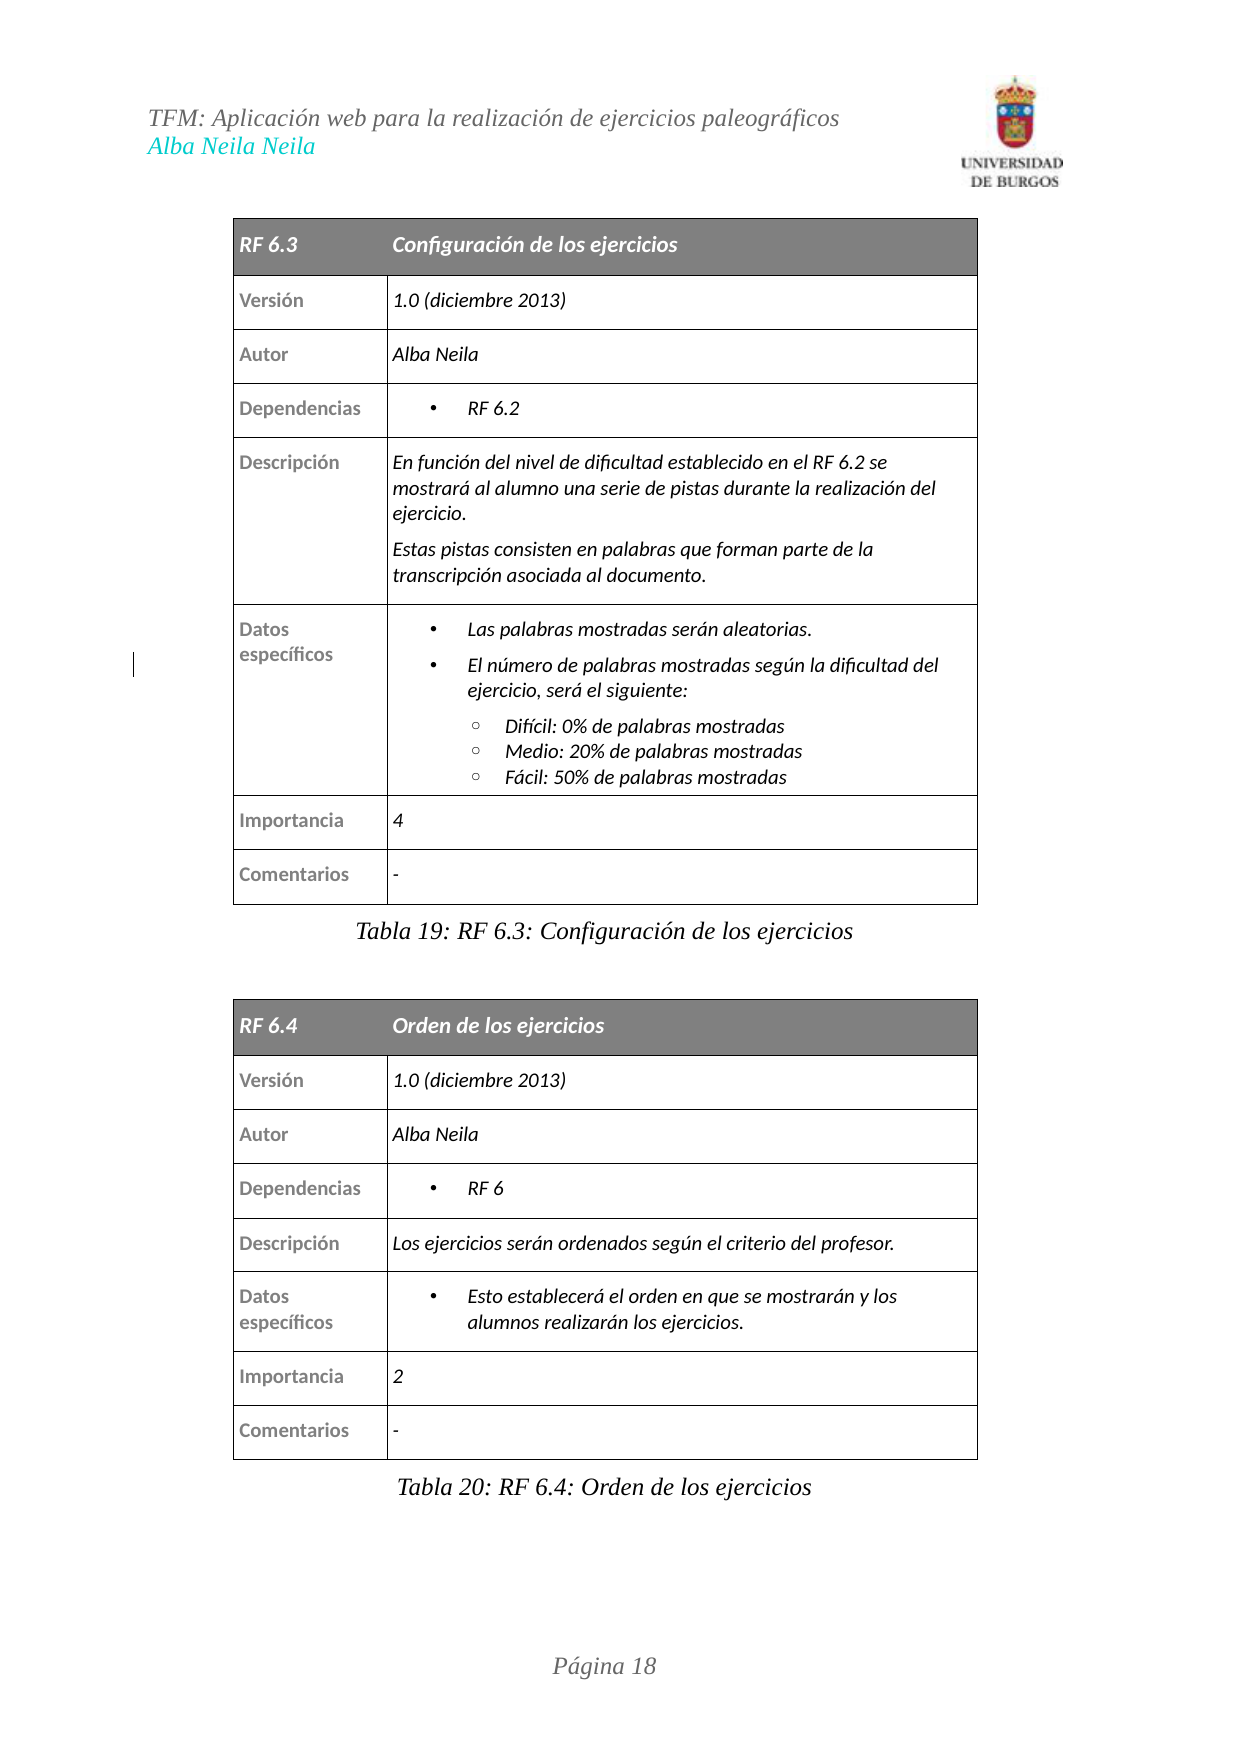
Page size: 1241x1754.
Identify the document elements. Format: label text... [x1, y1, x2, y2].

table_cell Las palabras mostradas serán aleatorias. El número de palabras mostradas según la dificultad del ejercicio, será el siguiente: Difícil: 0% de palabras mostradas Medio: 20% de palabras mostradas Fácil: 50% de palabras mostradas [388, 605, 977, 795]
table_cell Comentarios [234, 1406, 387, 1459]
table_cell Alba Neila [388, 330, 977, 383]
table_cell Descripción [234, 1219, 387, 1271]
table_cell Dependencias [234, 1164, 387, 1217]
table_cell Importancia [234, 796, 387, 849]
table_cell Alba Neila [388, 1110, 977, 1163]
table_cell - [388, 850, 977, 903]
table_header Orden de los ejercicios [387, 1000, 977, 1055]
table_header RF 6.4 [234, 1000, 387, 1055]
table_cell Versión [234, 1056, 387, 1109]
table_cell Importancia [234, 1352, 387, 1405]
text Tabla 19: RF 6.3: Configuración de los ejercicios [148, 916, 1063, 945]
table_cell Datos específicos [234, 1272, 387, 1351]
table_cell Los ejercicios serán ordenados según el criterio del profesor. [388, 1219, 977, 1271]
table_cell 4 [388, 796, 977, 849]
table_cell Descripción [234, 438, 387, 603]
table_cell 2 [388, 1352, 977, 1405]
table_cell Dependencias [234, 384, 387, 437]
text Tabla 20: RF 6.4: Orden de los ejercicios [148, 1472, 1063, 1500]
table_cell RF 6 [388, 1164, 977, 1217]
table_cell 1.0 (diciembre 2013) [388, 276, 977, 329]
table_header Configuración de los ejercicios [387, 219, 977, 275]
table_cell En función del nivel de dificultad establecido en el RF 6.2 se mostrará al alumno una serie de pistas durante la realización del ejercicio. Estas pistas consisten en palabras que forman parte de la transcripción asociada al documento. [388, 438, 977, 603]
table_header RF 6.3 [234, 219, 387, 275]
table_cell Autor [234, 1110, 387, 1163]
table_cell - [388, 1406, 977, 1459]
table_cell Versión [234, 276, 387, 329]
table_cell Comentarios [234, 850, 387, 903]
table_cell 1.0 (diciembre 2013) [388, 1056, 977, 1109]
table_cell Datos específicos [234, 605, 387, 795]
table_cell Autor [234, 330, 387, 383]
table_cell RF 6.2 [388, 384, 977, 437]
table_cell Esto establecerá el orden en que se mostrarán y los alumnos realizarán los ejercicios. [388, 1272, 977, 1351]
picture [961, 75, 1063, 187]
